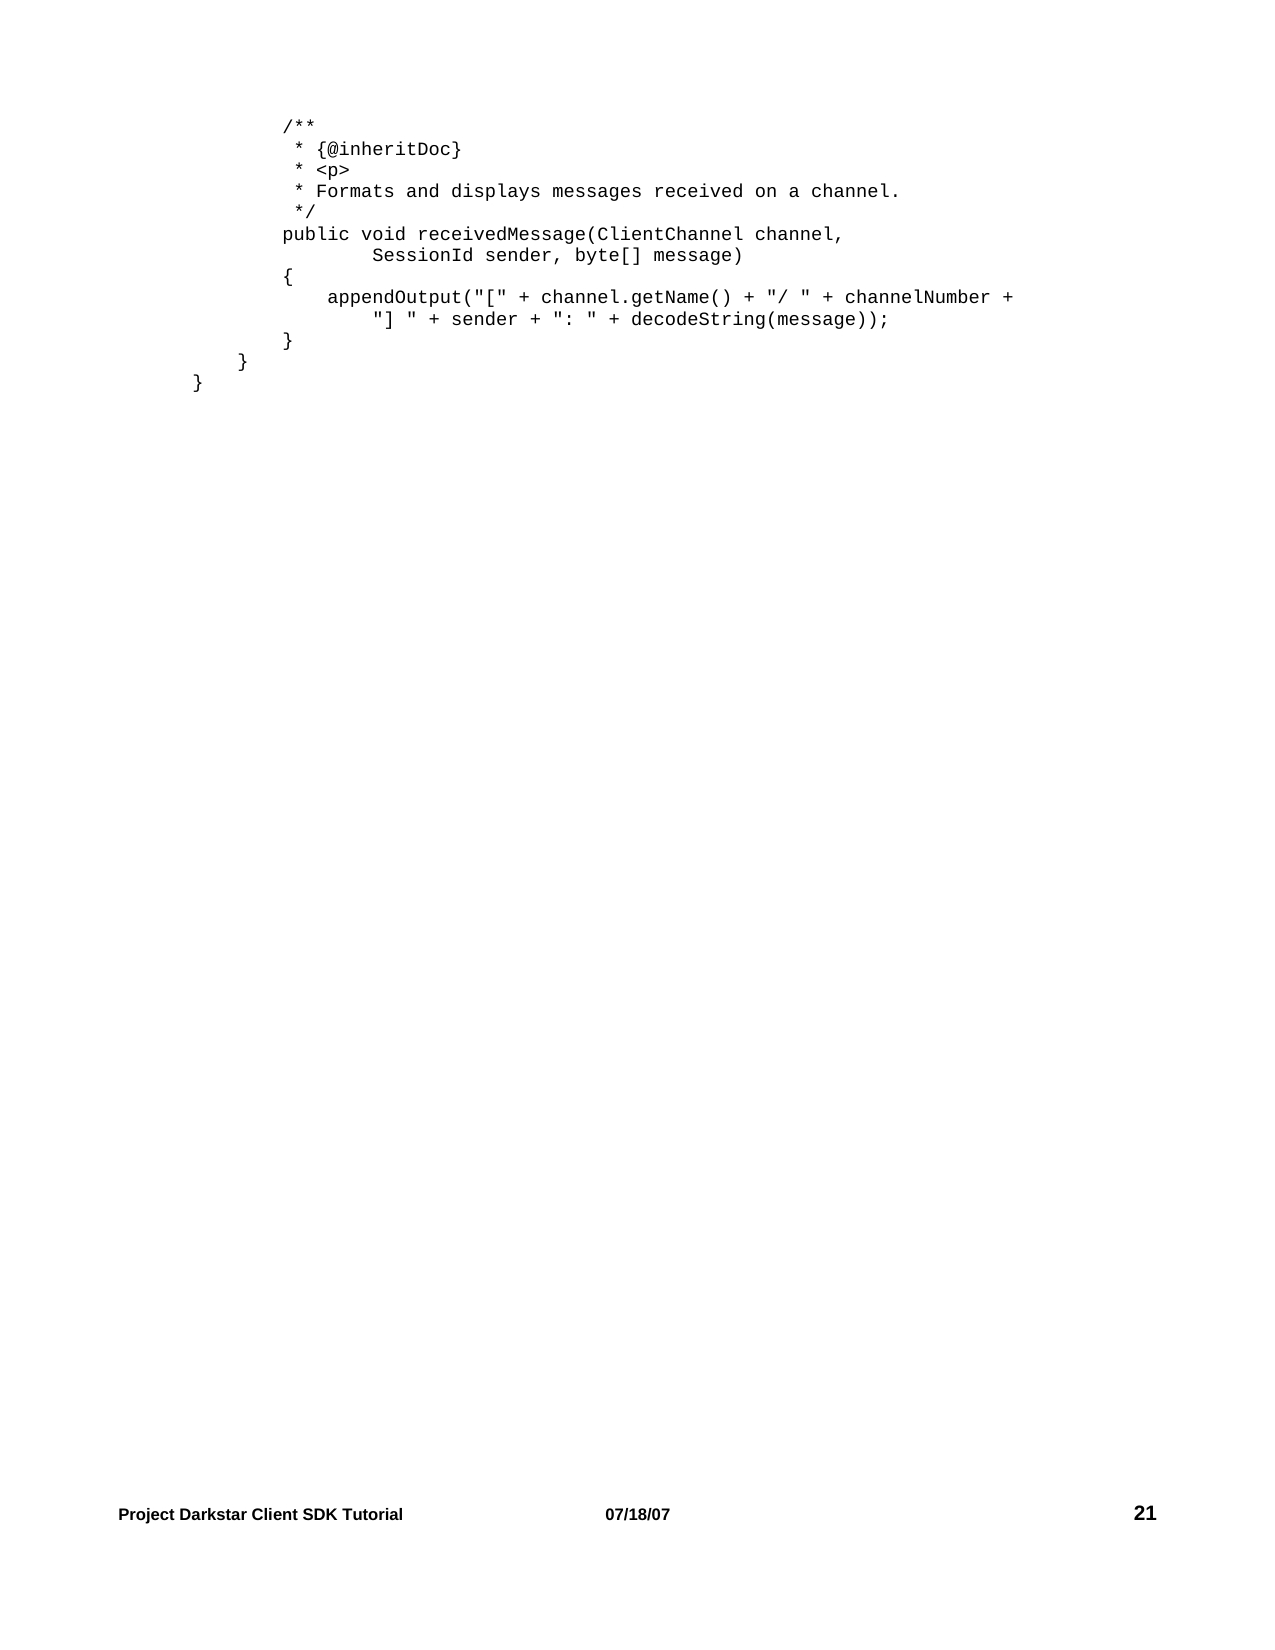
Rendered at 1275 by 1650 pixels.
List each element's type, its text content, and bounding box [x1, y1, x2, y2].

text /** * {@inheritDoc} * <p> * Formats and displays messages received on a channel. */ public void receivedMessage(ClientChannel channel, SessionId sender, byte[] message) { appendOutput("[" + channel.getName() + "/ " + channelNumber + "] " + sender + ": " + decodeString(message)); } } } [192, 118, 1098, 416]
